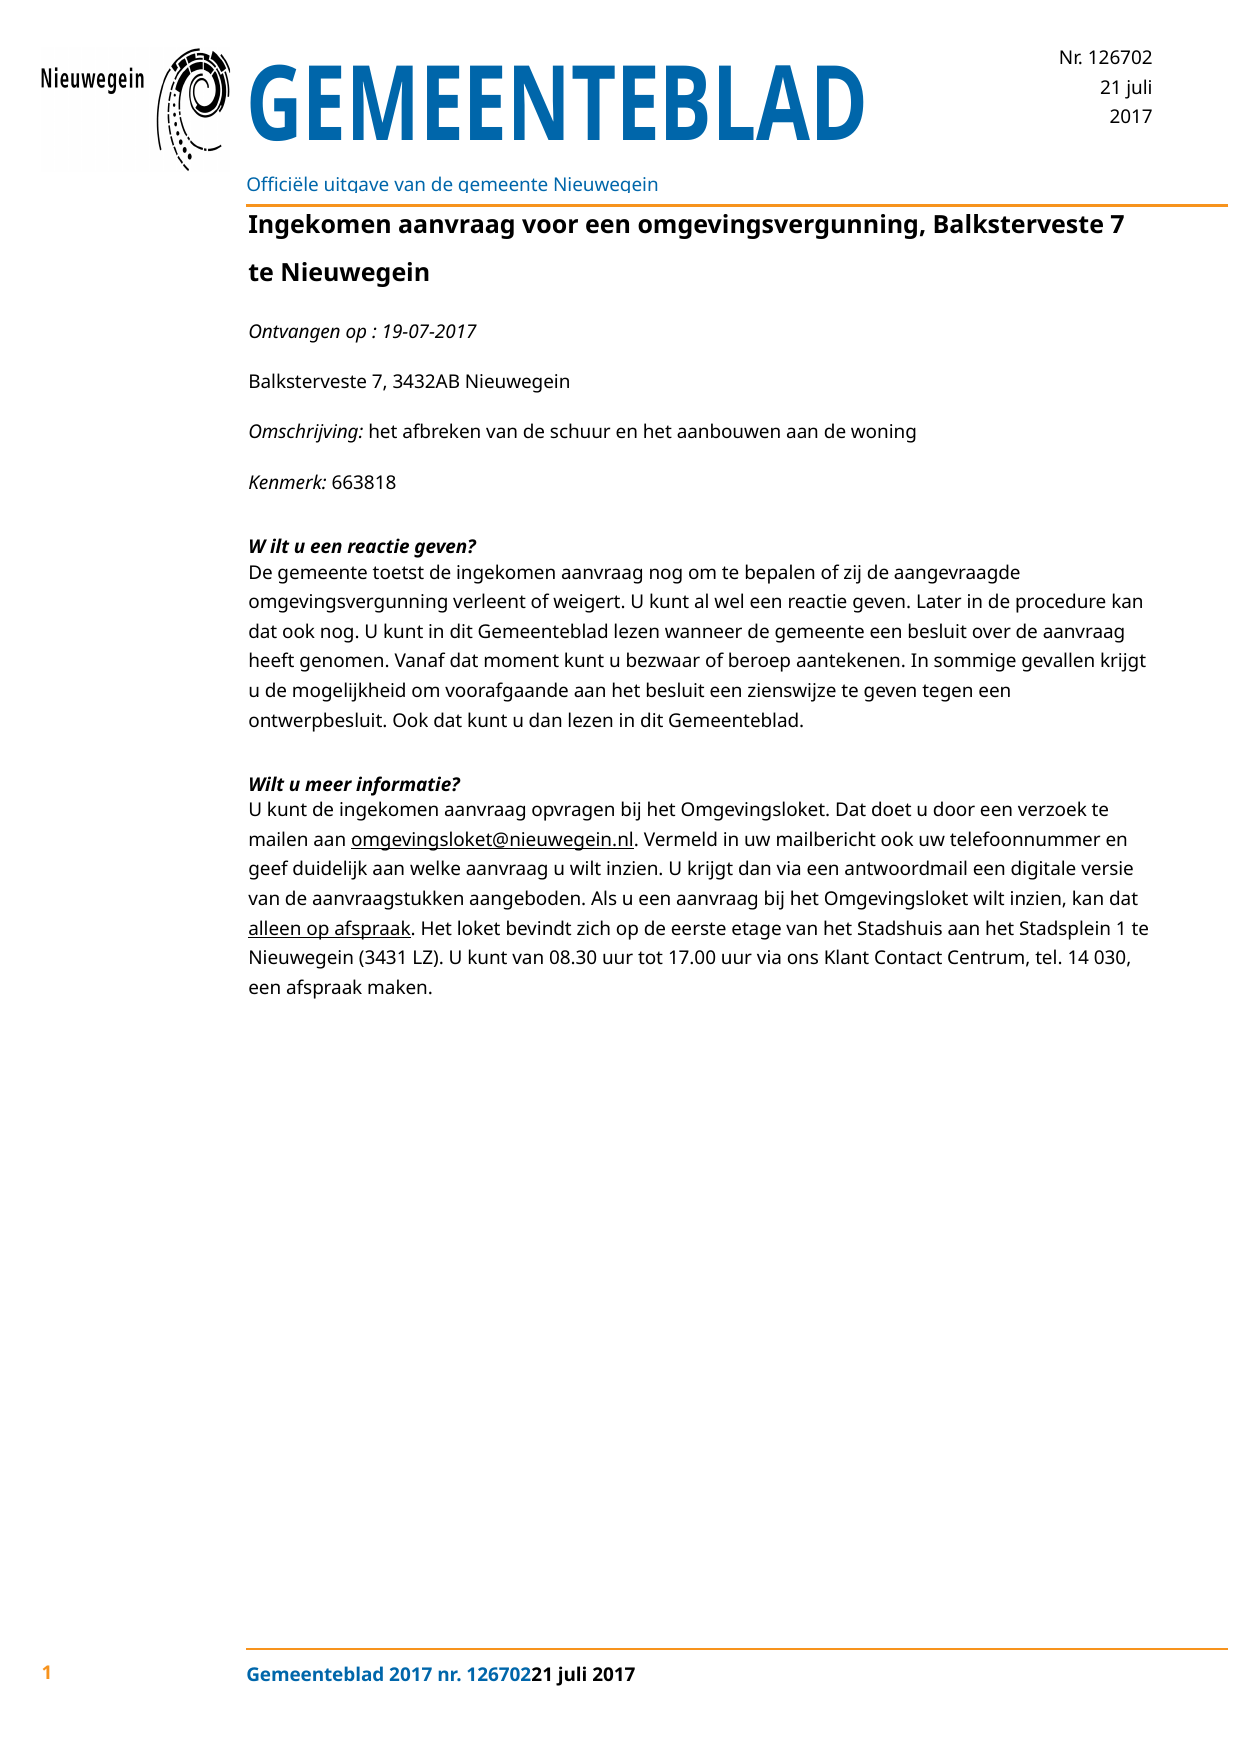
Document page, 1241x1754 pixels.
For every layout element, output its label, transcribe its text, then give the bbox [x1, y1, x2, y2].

text Ontvangen op : 19-07-2017 [248, 318, 1152, 344]
text W ilt u een reactie geven? [248, 533, 1152, 559]
text Omschrijving: het afbreken van de schuur en het aanbouwen aan de woning [248, 419, 1152, 444]
text Ingekomen aanvraag voor een omgevingsvergunning, Balksterveste 7 te Nieuwegein [248, 207, 1152, 288]
text De gemeente toetst de ingekomen aanvraag nog om te bepalen of zij de aangevraagde omgevingsvergunning verleent of weigert. U kunt al wel een reactie geven. Later in de procedure kan dat ook nog. U kunt in dit Gemeenteblad lezen wanneer de gemeente een besluit over de aanvraag heeft genomen. Vanaf dat moment kunt u bezwaar of beroep aantekenen. In sommige gevallen krijgt u de mogelijkheid om voorafgaande aan het besluit een zienswijze te geven tegen een ontwerpbesluit. Ook dat kunt u dan lezen in dit Gemeenteblad. [248, 559, 1152, 732]
picture [41, 47, 231, 172]
text U kunt de ingekomen aanvraag opvragen bij het Omgevingsloket. Dat doet u door een verzoek te mailen aan omgevingsloket@nieuwegein.nl. Vermeld in uw mailbericht ook uw telefoonnummer en geef duidelijk aan welke aanvraag u wilt inzien. U krijgt dan via een antwoordmail een digitale versie van de aanvraagstukken aangeboden. Als u een aanvraag bij het Omgevingsloket wilt inzien, kan dat alleen op afspraak. Het loket bevindt zich op de eerste etage van het Stadshuis aan het Stadsplein 1 te Nieuwegein (3431 LZ). U kunt van 08.30 uur tot 17.00 uur via ons Klant Contact Centrum, tel. 14 030, een afspraak maken. [248, 796, 1152, 1000]
text Wilt u meer informatie? [248, 771, 1152, 796]
text Kenmerk: 663818 [248, 469, 1152, 495]
text Balksterveste 7, 3432AB Nieuwegein [248, 368, 1152, 394]
